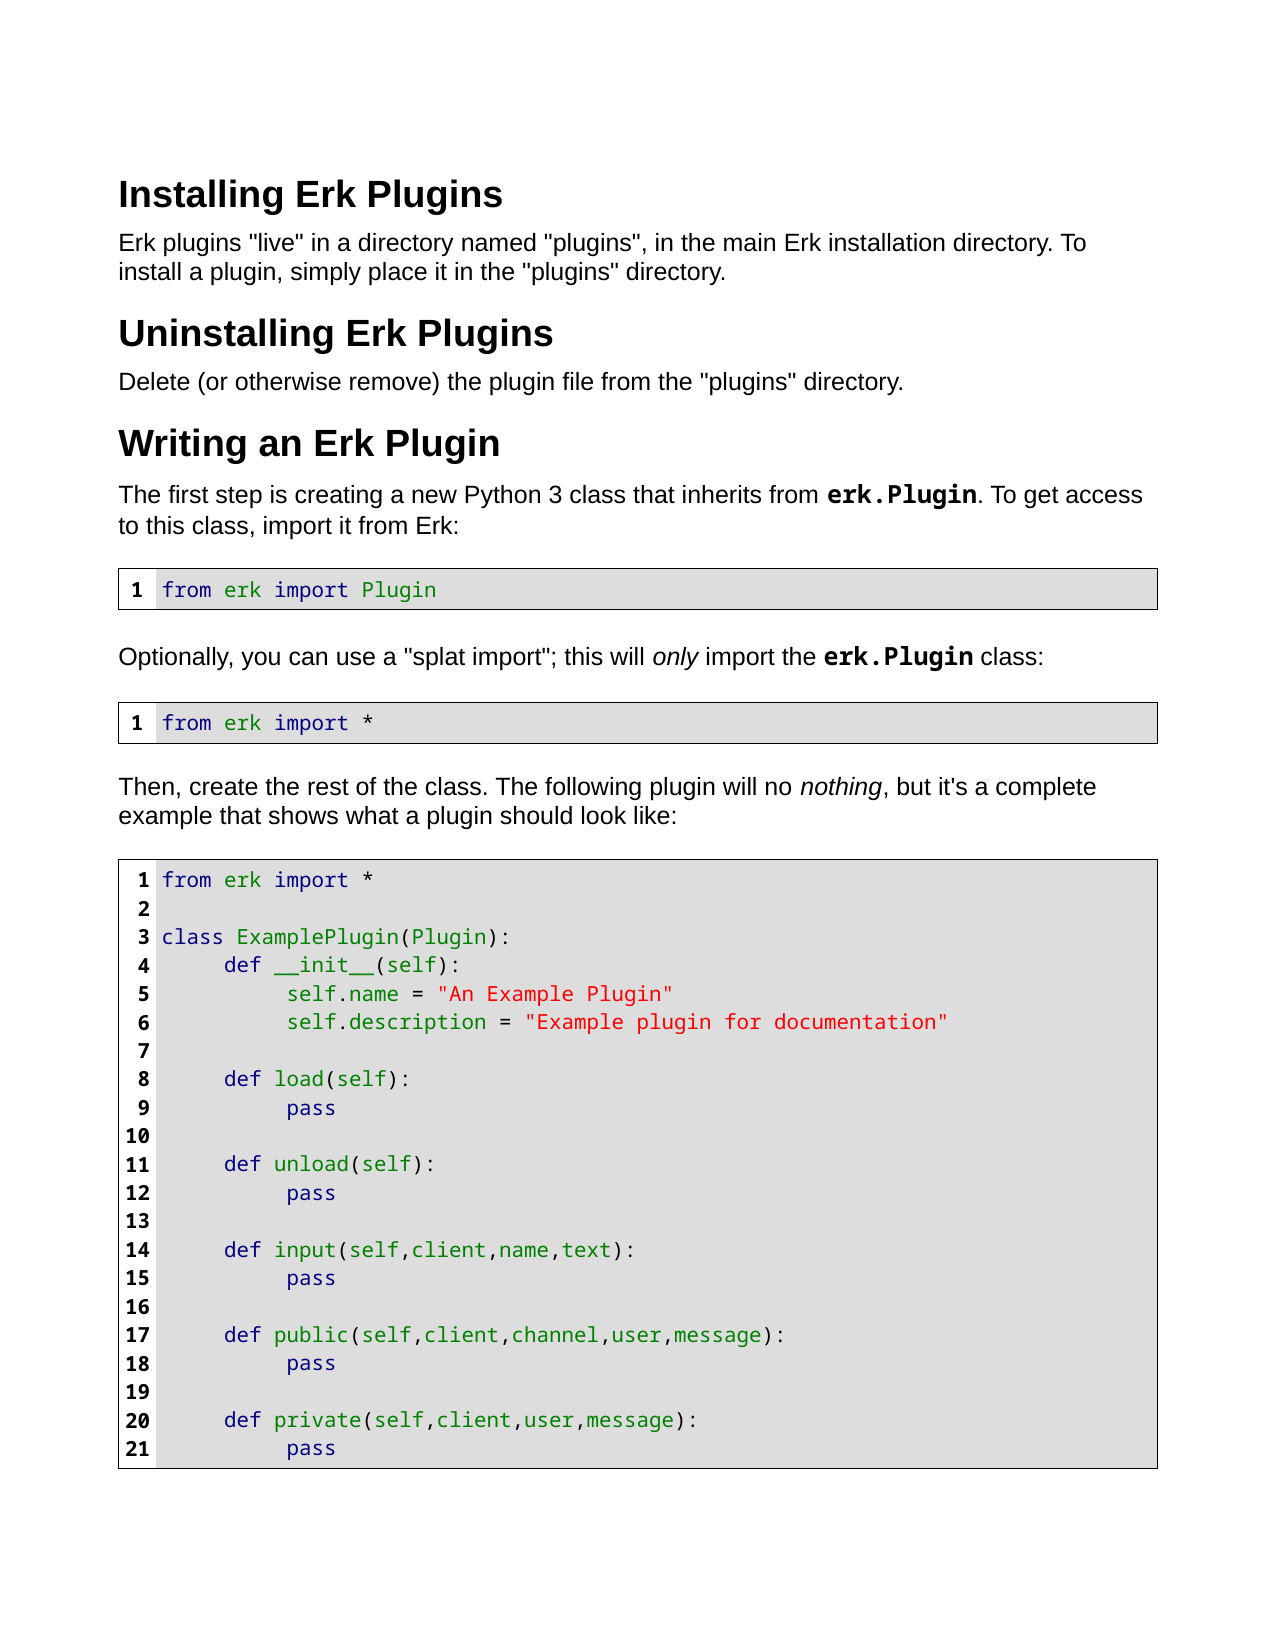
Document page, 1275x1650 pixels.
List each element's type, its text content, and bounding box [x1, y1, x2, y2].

table_header from erk import Plugin [156, 569, 1157, 609]
text Optionally, you can use a "splat import"; this will only import the erk.Plugin class: [118, 639, 1157, 673]
table_header from erk import * [156, 703, 1157, 743]
subtitle Writing an Erk Plugin [118, 420, 1157, 464]
subtitle Uninstalling Erk Plugins [118, 311, 1157, 354]
table_header 1 2 3 4 5 6 7 8 9 10 11 12 13 14 15 16 17 18 19 20 21 [119, 860, 156, 1468]
table_header from erk import * class ExamplePlugin(Plugin): def __init__(self): self.name = "An Example Plugin" self.description = "Example plugin for documentation" def load(self): pass def unload(self): pass def input(self,client,name,text): pass def public(self,client,channel,user,message): pass def private(self,client,user,message): pass [156, 860, 1157, 1468]
table_header 1 [119, 703, 156, 743]
text Then, create the rest of the class. The following plugin will no nothing, but it's a complete example that shows what a plugin should look like: [118, 772, 1157, 830]
subtitle Installing Erk Plugins [118, 172, 1157, 216]
text Delete (or otherwise remove) the plugin file from the "plugins" directory. [118, 367, 1157, 395]
text Erk plugins "live" in a directory named "plugins", in the main Erk installation directory. To install a plugin, simply place it in the "plugins" directory. [118, 228, 1157, 286]
table_header 1 [119, 569, 156, 609]
text The first step is creating a new Python 3 class that inherits from erk.Plugin. To get access to this class, import it from Erk: [118, 477, 1157, 539]
